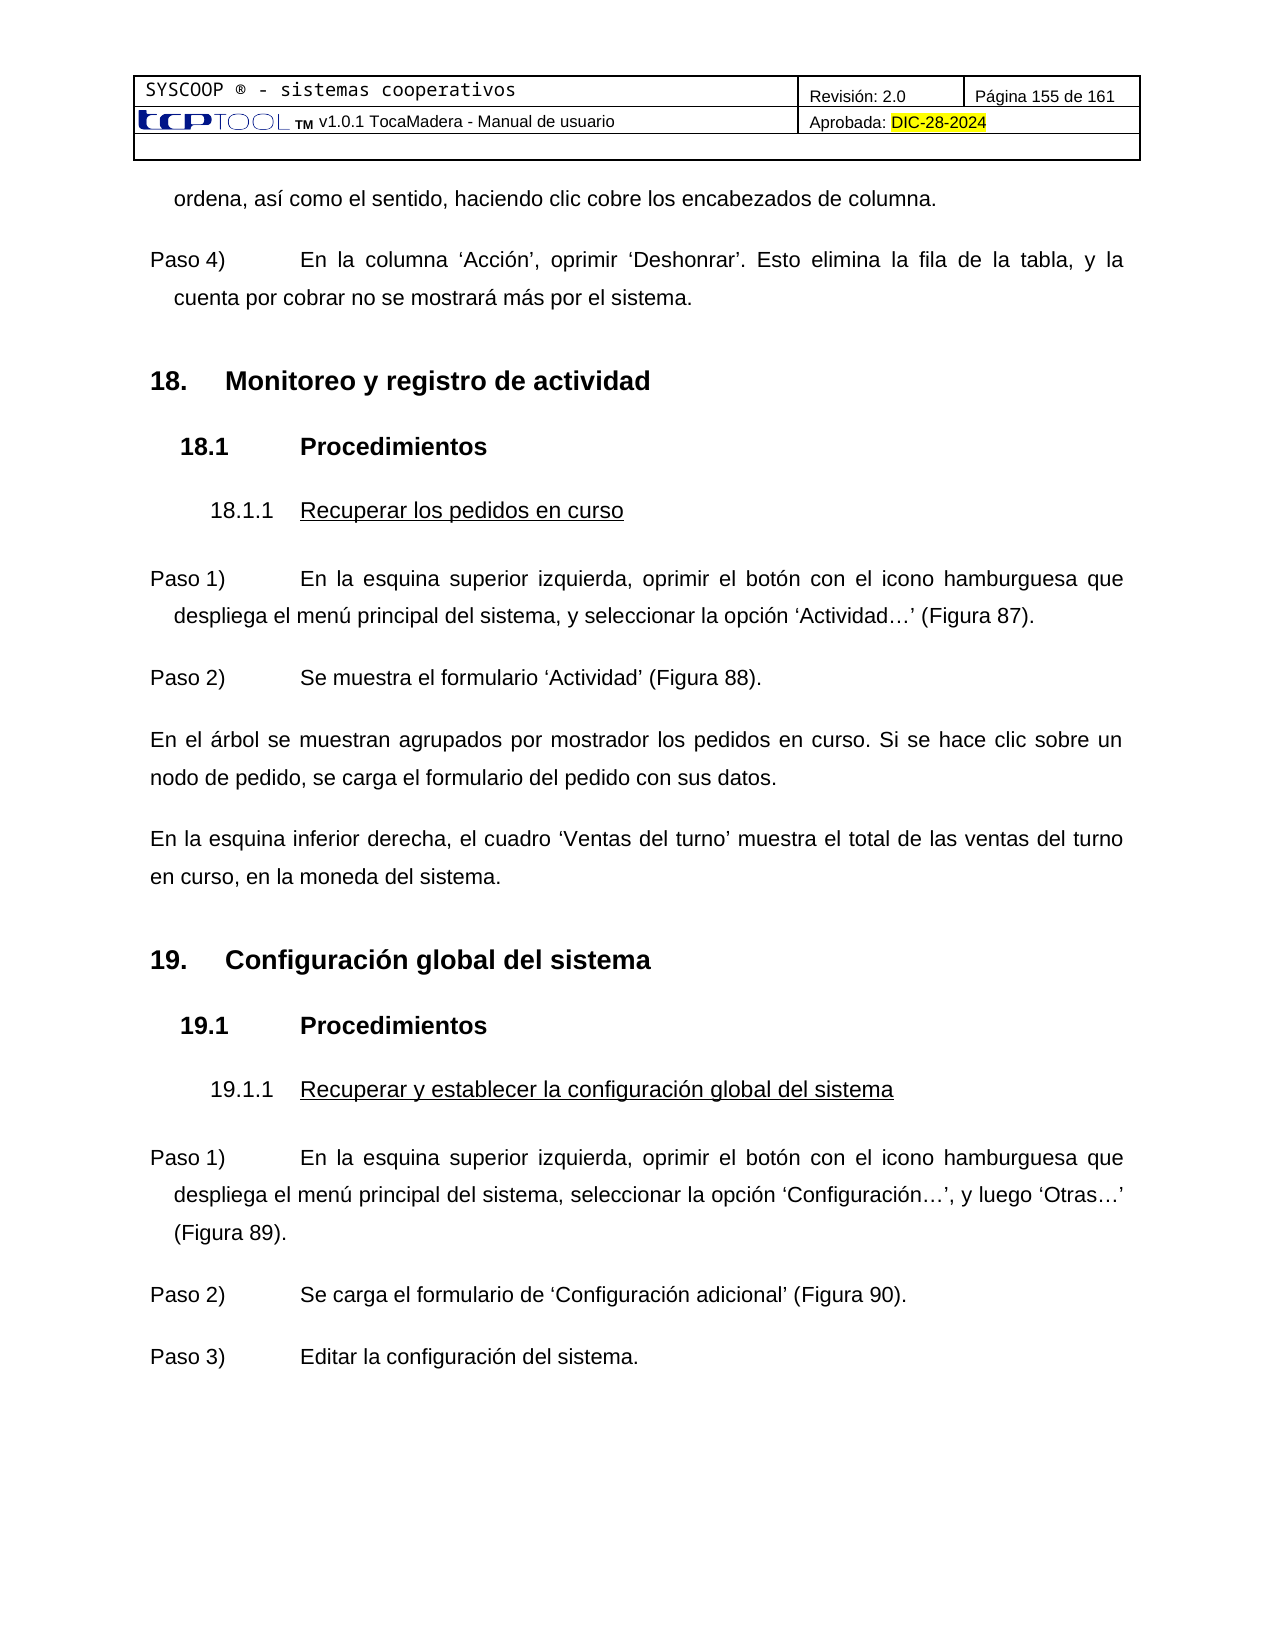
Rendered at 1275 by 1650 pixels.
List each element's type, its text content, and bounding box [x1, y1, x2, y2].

list Editar la configuración del sistema. [150, 1343, 1125, 1369]
text En el árbol se muestran agrupados por mostrador los pedidos en curso. Si se hace clic sobre un nodo de pedido, se carga el formulario del pedido con sus datos. [150, 727, 1125, 790]
list En la columna ‘Acción’, oprimir ‘Deshonrar’. Esto elimina la fila de la tabla, y la cuenta por cobrar no se mostrará más por el sistema. [150, 247, 1125, 310]
text En la esquina inferior derecha, el cuadro ‘Ventas del turno’ muestra el total de las ventas del turno en curso, en la moneda del sistema. [150, 826, 1125, 889]
list ordena, así como el sentido, haciendo clic cobre los encabezados de columna. [150, 186, 1125, 211]
subtitle Monitoreo y registro de actividad [150, 365, 1125, 396]
subtitle Recuperar los pedidos en curso [210, 497, 1125, 523]
list En la esquina superior izquierda, oprimir el botón con el icono hamburguesa que despliega el menú principal del sistema, y seleccionar la opción ‘Actividad…’ (Figura 87). [150, 565, 1125, 628]
list Se carga el formulario de ‘Configuración adicional’ (Figura 90). [150, 1282, 1125, 1307]
list En la esquina superior izquierda, oprimir el botón con el icono hamburguesa que despliega el menú principal del sistema, seleccionar la opción ‘Configuración…’, y luego ‘Otras…’ (Figura 89). [150, 1144, 1125, 1245]
subtitle Recuperar y establecer la configuración global del sistema [210, 1076, 1125, 1102]
picture [138, 110, 290, 130]
subtitle Procedimientos [180, 432, 1125, 461]
subtitle Procedimientos [180, 1011, 1125, 1040]
subtitle Configuración global del sistema [150, 944, 1125, 975]
list Se muestra el formulario ‘Actividad’ (Figura 88). [150, 665, 1125, 690]
